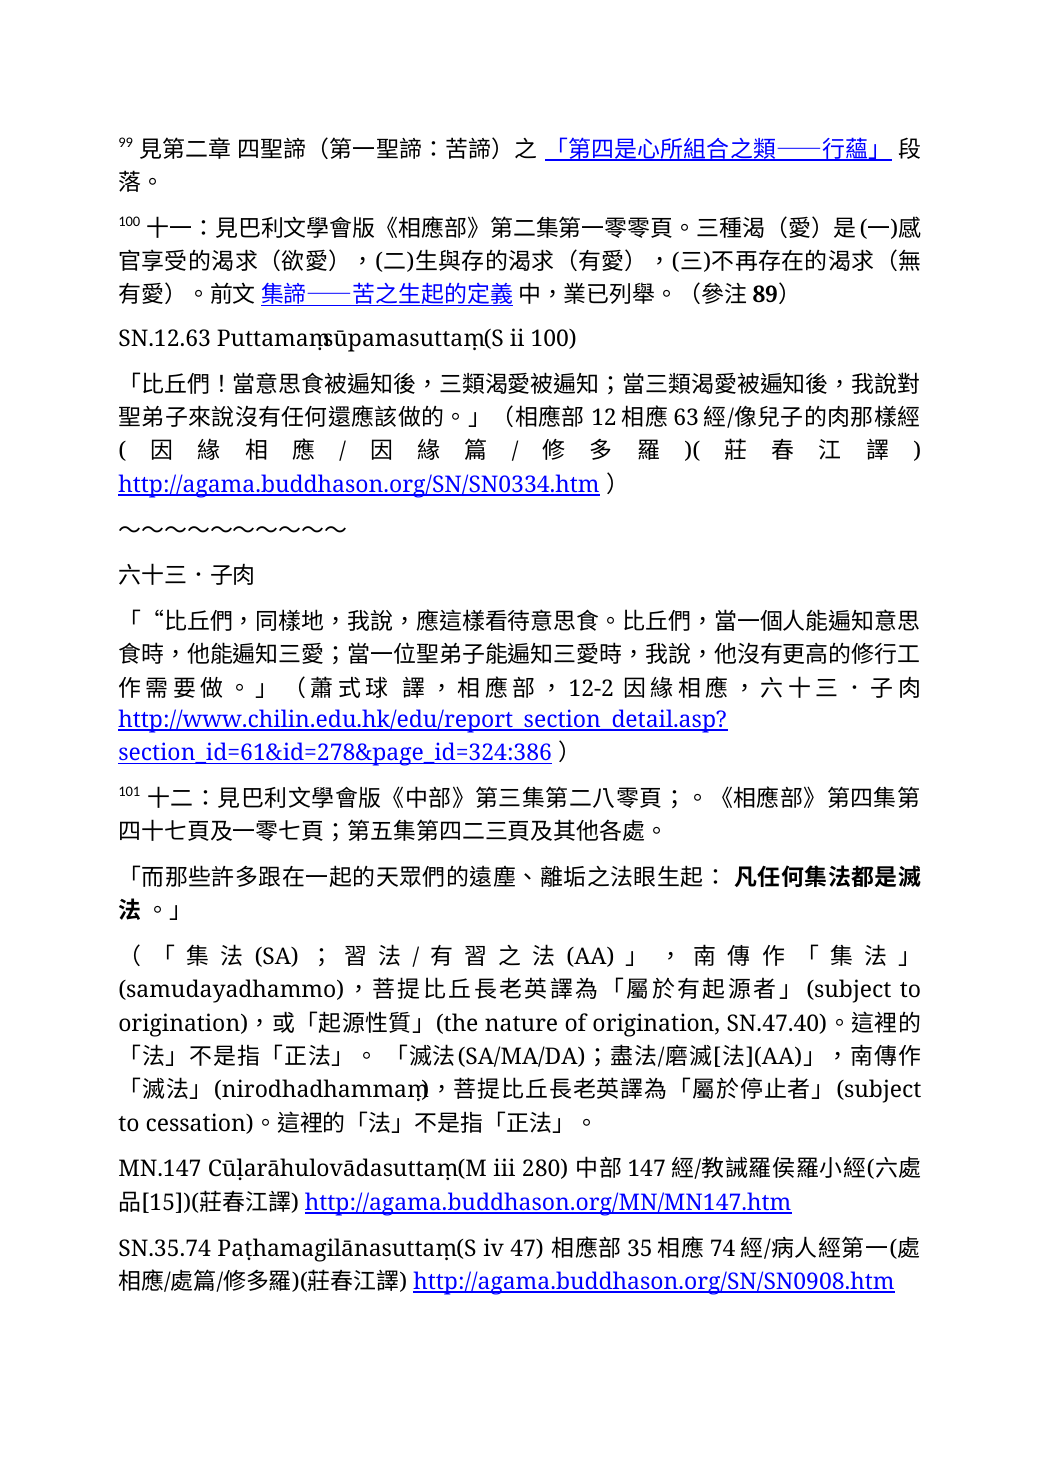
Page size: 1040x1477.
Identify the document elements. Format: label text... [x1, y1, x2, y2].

text SN.35.74 Paṭhamagilānasuttaṃ (S iv 47) 相應部35相應74經/病人經第一(處相應/處篇/修多羅)(莊春江譯) http://agama.buddhason.org/SN/SN0908.htm [118, 1229, 921, 1296]
text MN.147 Cūḷarāhulovādasuttaṃ (M iii 280) 中部147經/教誡羅侯羅小經(六處品[15])(莊春江譯) http://agama.buddhason.org/MN/MN147.htm [118, 1150, 921, 1217]
text （「集法(SA)；習法/有習之法(AA)」，南傳作「集法」(samudayadhammo)，菩提比丘長老英譯為「屬於有起源者」(subject to origination)，或「起源性質」(the nature of origination, SN.47.40)。這裡的「法」不是指「正法」。 「滅法(SA/MA/DA)；盡法/磨滅[法](AA)」，南傳作「滅法」(nirodhadhammaṃ)，菩提比丘長老英譯為「屬於停止者」(subject to cessation)。這裡的「法」不是指「正法」。 [118, 938, 921, 1138]
text 六十三．子肉 [118, 557, 921, 591]
text 「比丘們！當意思食被遍知後，三類渴愛被遍知；當三類渴愛被遍知後，我說對聖弟子來說沒有任何還應該做的。」（相應部12相應63經/像兒子的肉那樣經(因緣相應/因緣篇/修多羅)(莊春江譯) http://agama.buddhason.org/SN/SN0334.htm ） [118, 366, 921, 499]
text 見第二章 四聖諦（第一聖諦：苦諦）之 「第四是心所組合之類——行蘊」 段落。 [118, 131, 921, 197]
text 「而那些許多跟在一起的天眾們的遠塵、離垢之法眼生起： 凡任何集法都是滅法 。」 [118, 859, 921, 925]
text ～～～～～～～～～～ [118, 512, 921, 545]
text 十二：見巴利文學會版《中部》第三集第二八零頁；。《相應部》第四集第四十七頁及一零七頁；第五集第四二三頁及其他各處。 [118, 780, 921, 846]
text 「“比丘們，同樣地，我說，應這樣看待意思食。比丘們，當一個人能遍知意思食時，他能遍知三愛；當一位聖弟子能遍知三愛時，我說，他沒有更高的修行工作需要做。」（蕭式球 譯，相應部，12-2因緣相應，六十三．子肉 http://www.chilin.edu.hk/edu/report_section_detail.asp?section_id=61&id=278&page_id=324:386 ） [118, 603, 921, 767]
text SN.12.63 Puttamaṃsūpamasuttaṃ (S ii 100) [118, 322, 921, 353]
text 十一：見巴利文學會版《相應部》第二集第一零零頁。三種渴（愛）是(一)感官享受的渴求（欲愛），(二)生與存的渴求（有愛），(三)不再存在的渴求（無有愛）。前文 集諦——苦之生起的定義 中，業已列舉。（參注 89） [118, 209, 921, 309]
